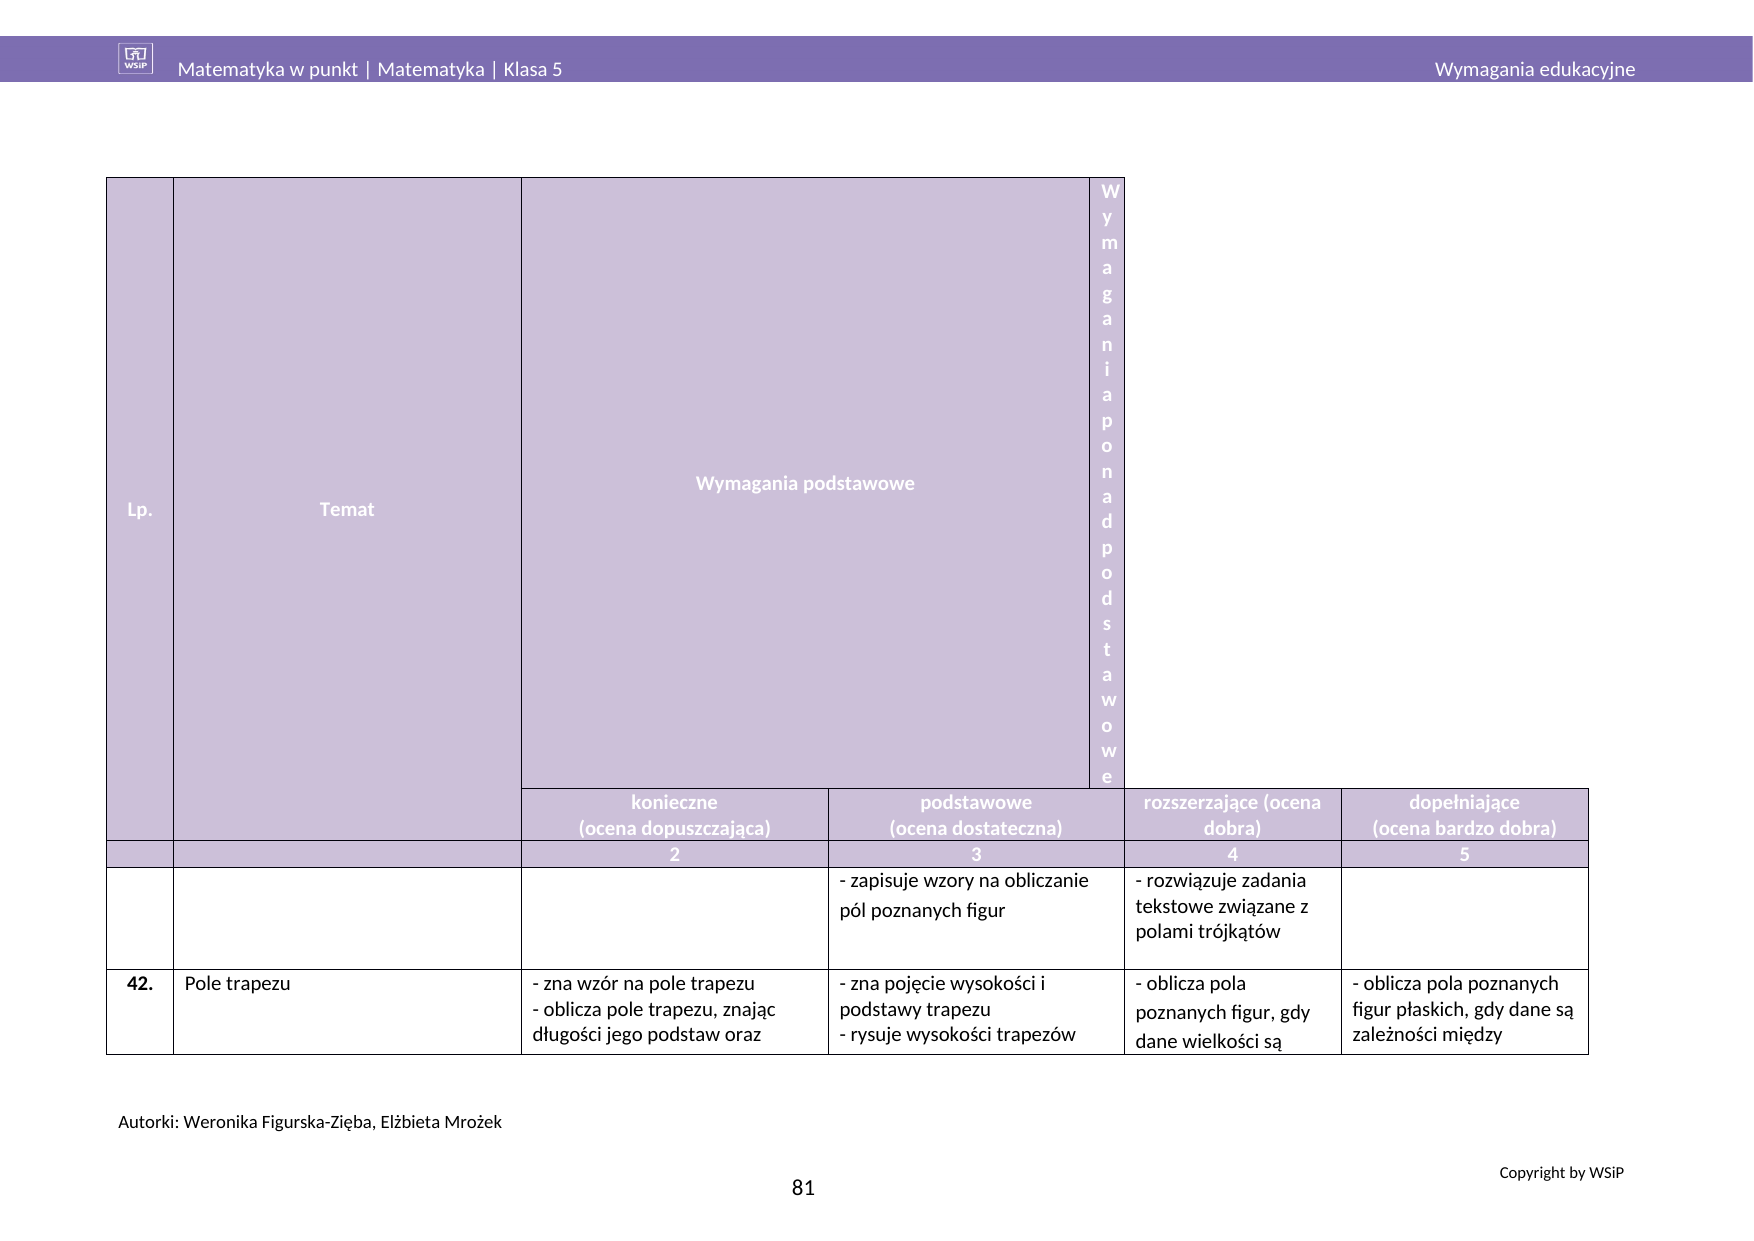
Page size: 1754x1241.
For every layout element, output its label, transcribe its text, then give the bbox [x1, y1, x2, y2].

table_cell rozszerzające (ocena dobra) [1125, 789, 1341, 840]
table_cell 3 [829, 841, 1124, 867]
table_cell [174, 841, 521, 867]
table_cell - oblicza pola poznanych figur, gdy dane wielkości są [1125, 970, 1341, 1054]
table_header Wymagania podstawowe [522, 178, 1089, 788]
table_cell 42. [107, 970, 173, 1054]
table_cell 5 [1342, 841, 1588, 867]
table_cell - zna wzór na pole trapezu - oblicza pole trapezu, znając długości jego podstaw oraz [522, 970, 828, 1054]
table_cell [1342, 868, 1588, 969]
table_header Lp. [107, 178, 173, 840]
table_cell - oblicza pola poznanych figur płaskich, gdy dane są zależności między [1342, 970, 1588, 1054]
table_cell - zna pojęcie wysokości i podstawy trapezu - rysuje wysokości trapezów [829, 970, 1124, 1054]
table_cell 2 [522, 841, 828, 867]
table_cell - rozwiązuje zadania tekstowe związane z polami trójkątów [1125, 868, 1341, 969]
table_cell konieczne (ocena dopuszczająca) [522, 789, 828, 840]
table_cell [522, 868, 828, 969]
picture [0, 36, 1753, 82]
table_cell [107, 841, 173, 867]
table_cell [107, 868, 173, 969]
table_cell [174, 868, 521, 969]
table_cell Pole trapezu [174, 970, 521, 1054]
table_cell podstawowe (ocena dostateczna) [829, 789, 1124, 840]
table_cell 4 [1125, 841, 1341, 867]
table_header Wymagania ponadpodstawowe [1090, 178, 1124, 788]
table_cell dopełniające (ocena bardzo dobra) [1342, 789, 1588, 840]
table_cell - zapisuje wzory na obliczanie pól poznanych figur [829, 868, 1124, 969]
table_header Temat [174, 178, 521, 840]
